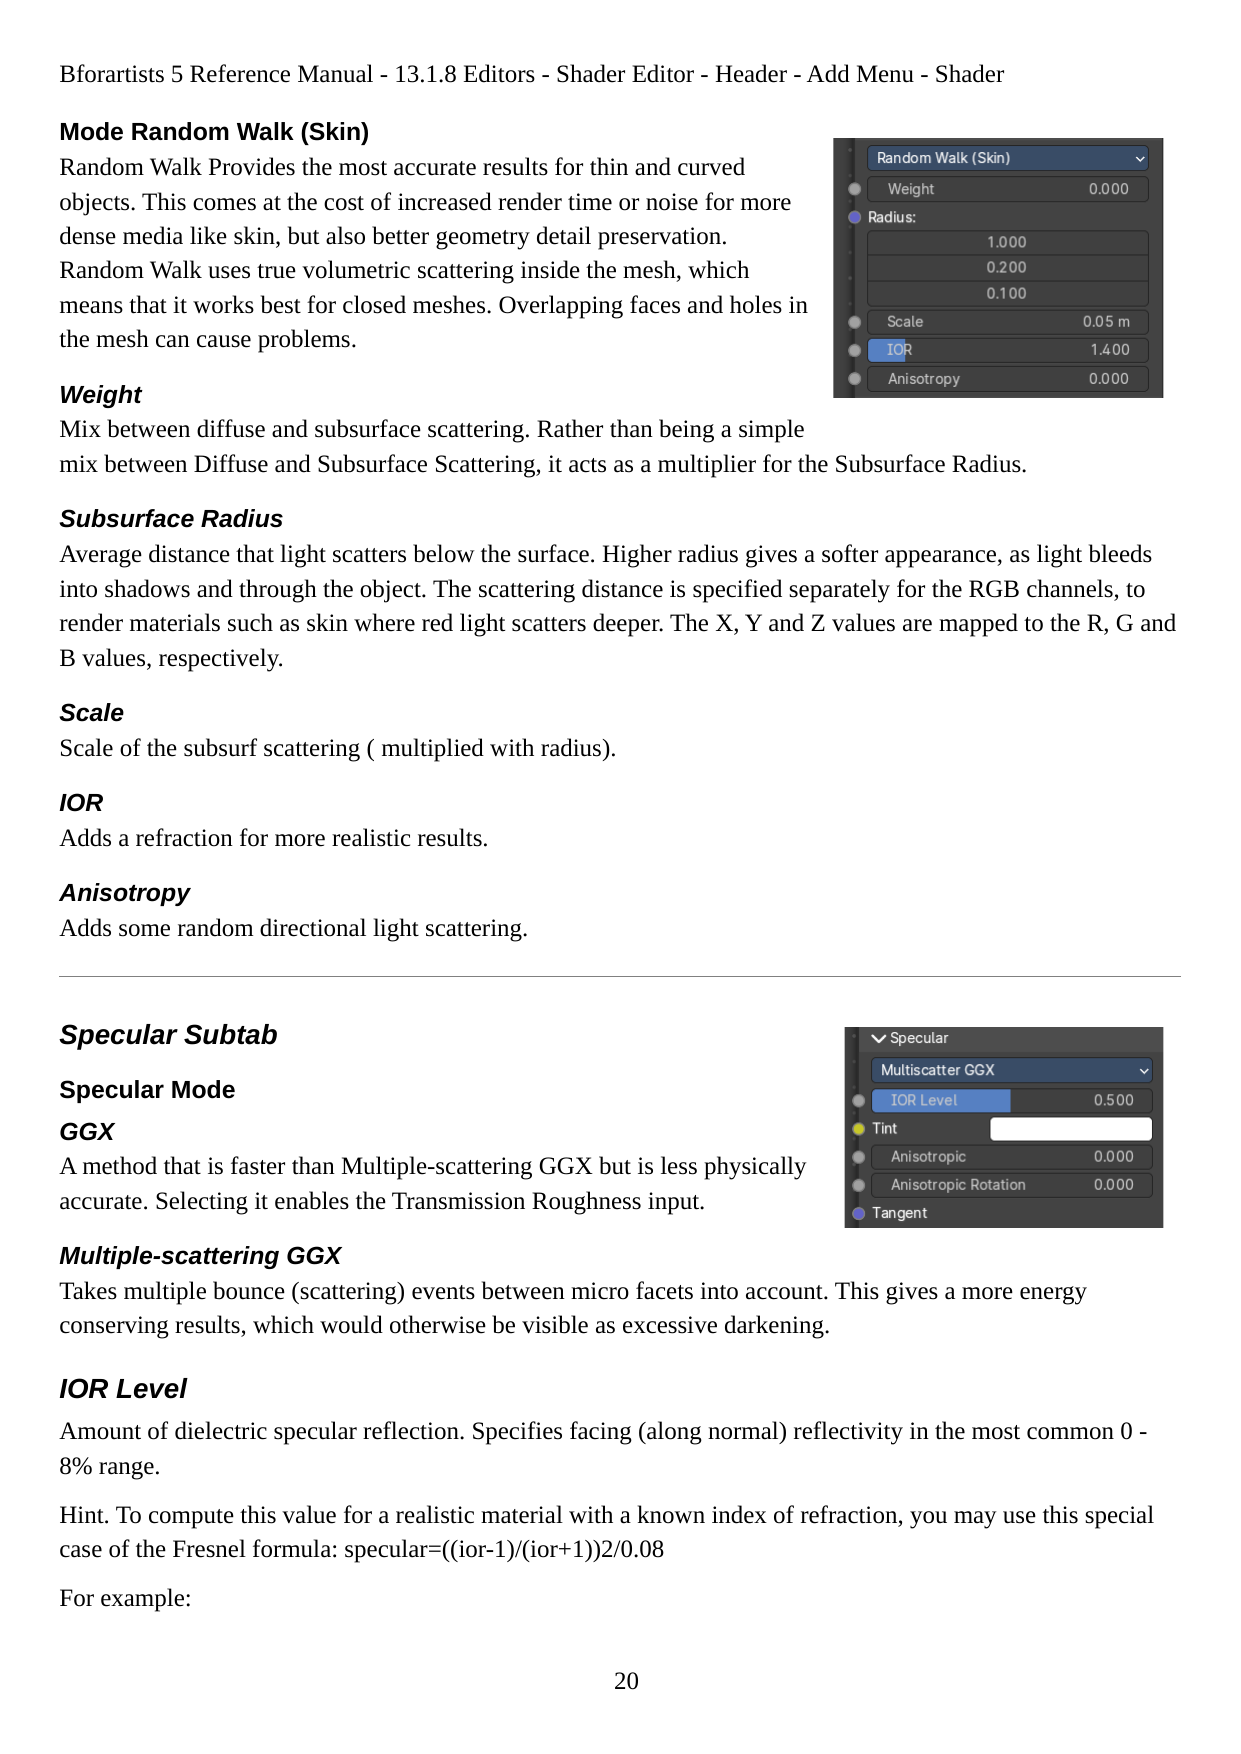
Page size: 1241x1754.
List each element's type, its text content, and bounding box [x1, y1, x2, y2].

subtitle Multiple-scattering GGX [59, 1241, 1181, 1270]
text Hint. To compute this value for a realistic material with a known index of refraction, you may use this special case of the Fresnel formula: specular=((ior-1)/(ior+1))2/0.08 [59, 1500, 1181, 1563]
subtitle Subsurface Radius [59, 504, 1181, 533]
subtitle Anisotropy [59, 878, 1181, 907]
subtitle Mode Random Walk (Skin) [59, 117, 1181, 146]
subtitle IOR Level [59, 1372, 1181, 1404]
picture [833, 138, 1164, 398]
subtitle Weight [59, 380, 1181, 408]
text A method that is faster than Multiple-scattering GGX but is less physically accurate. Selecting it enables the Transmission Roughness input. [59, 1151, 844, 1214]
text Random Walk Provides the most accurate results for thin and curved objects. This comes at the cost of increased render time or noise for more dense media like skin, but also better geometry detail preservation. Random Walk uses true volumetric scattering inside the mesh, which means that it works best for closed meshes. Overlapping faces and holes in the mesh can cause problems. [59, 152, 833, 353]
picture [844, 1027, 1164, 1228]
text Takes multiple bounce (scattering) events between micro facets into account. This gives a more energy conserving results, which would otherwise be visible as excessive darkening. [59, 1276, 1181, 1339]
subtitle [1164, 1117, 1181, 1145]
text For example: [59, 1583, 1181, 1612]
subtitle Scale [59, 698, 1181, 726]
text Adds a refraction for more realistic results. [59, 823, 1181, 852]
subtitle [1164, 1076, 1181, 1104]
text Mix between diffuse and subsurface scattering. Rather than being a simple mix between Diffuse and Subsurface Scattering, it acts as a multiplier for the Subsurface Radius. [59, 414, 1181, 478]
subtitle GGX [59, 1117, 844, 1145]
subtitle Specular Mode [59, 1076, 844, 1104]
subtitle Specular Subtab [59, 1019, 1181, 1051]
text Average distance that light scatters below the surface. Higher radius gives a softer appearance, as light bleeds into shadows and through the object. The scattering distance is specified separately for the RGB channels, to render materials such as skin where red light scatters deeper. The X, Y and Z values are mapped to the R, G and B values, respectively. [59, 539, 1181, 671]
text Amount of dielectric specular reflection. Specifies facing (along normal) reflectivity in the most common 0 - 8% range. [59, 1416, 1181, 1479]
text Adds some random directional light scattering. [59, 913, 1181, 942]
subtitle IOR [59, 788, 1181, 817]
text Scale of the subsurf scattering ( multiplied with radius). [59, 733, 1181, 761]
